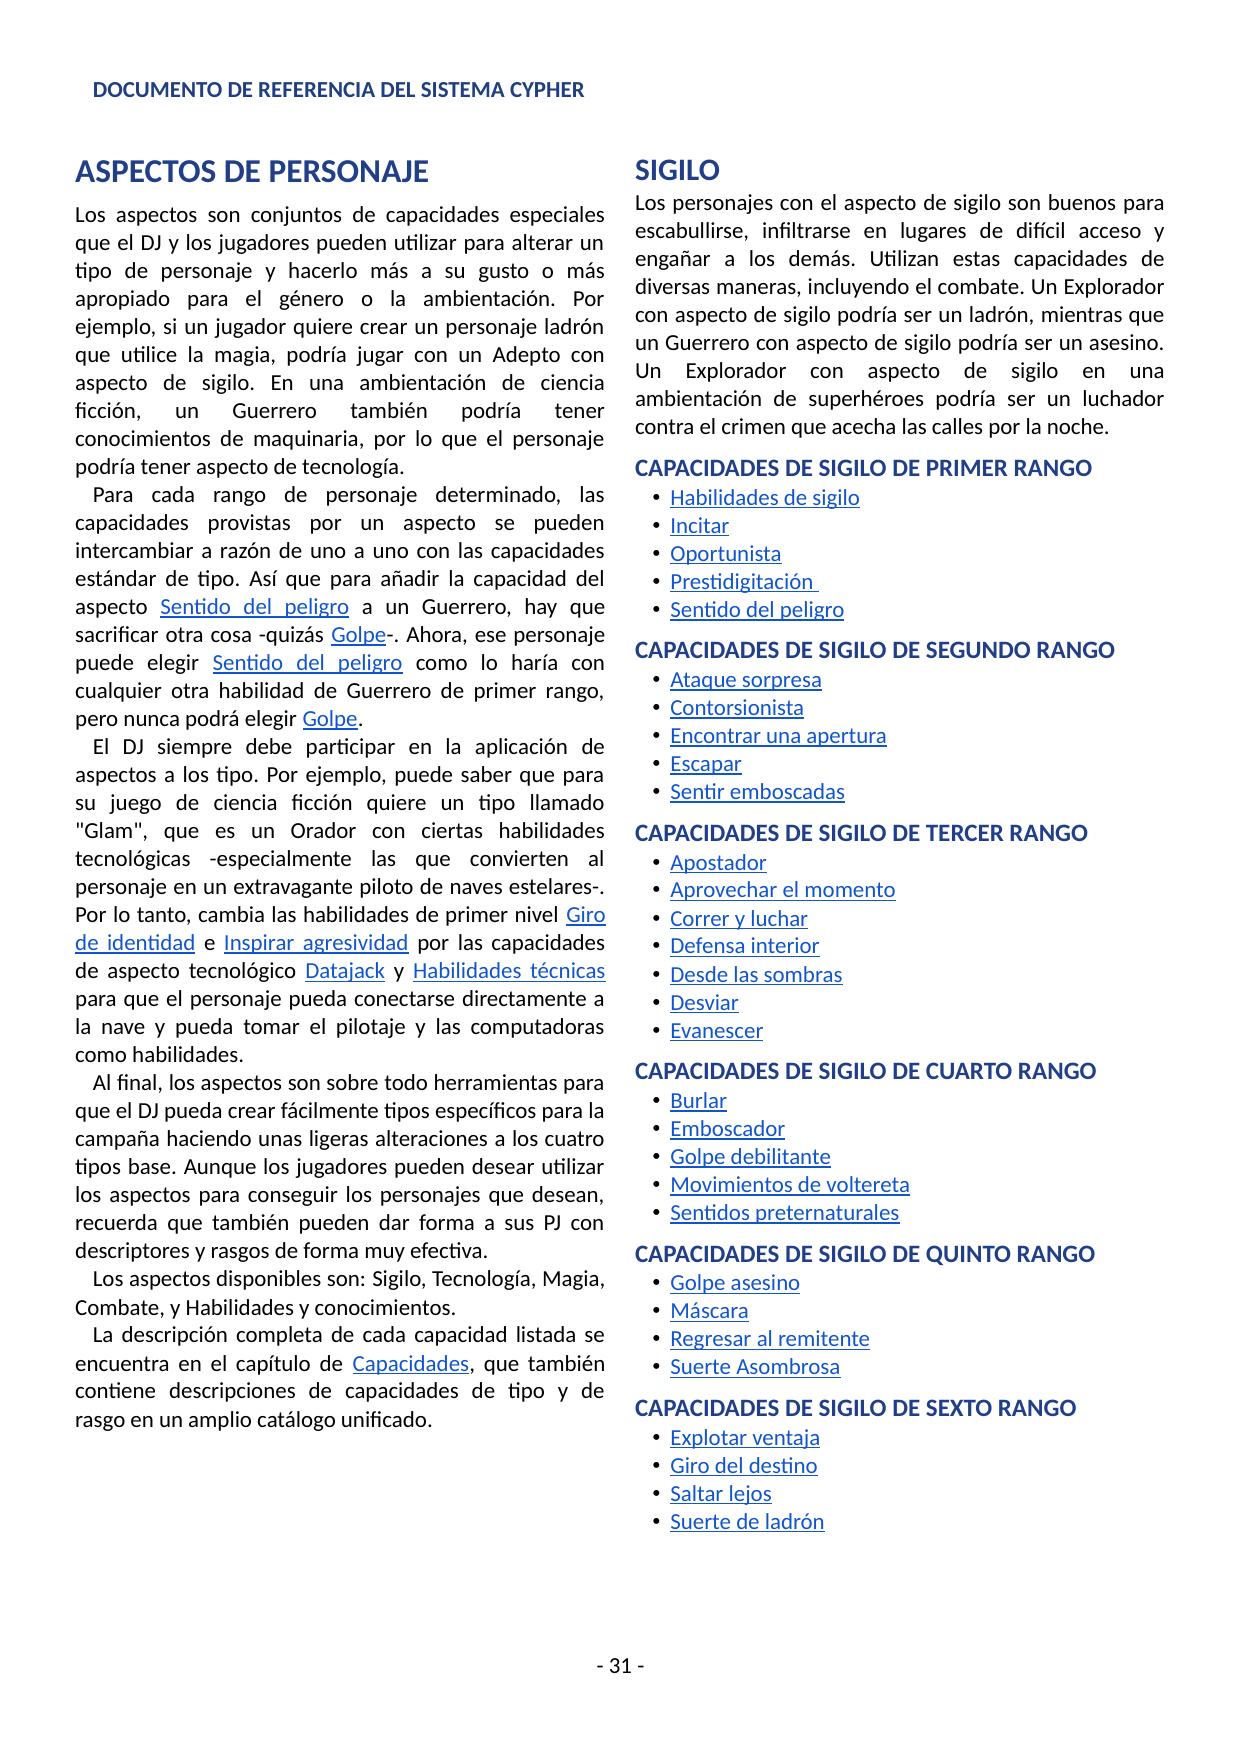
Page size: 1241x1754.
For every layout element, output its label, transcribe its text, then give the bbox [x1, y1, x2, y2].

list Desviar [652, 988, 1165, 1016]
list Aprovechar el momento [652, 876, 1165, 904]
list Sentido del peligro [652, 595, 1165, 623]
list Incitar [652, 511, 1165, 539]
list Ataque sorpresa [652, 665, 1165, 693]
text El DJ siempre debe participar en la aplicación de aspectos a los tipo. Por ejemplo, puede saber que para su juego de ciencia ficción quiere un tipo llamado "Glam", que es un Orador con ciertas habilidades tecnológicas -especialmente las que convierten al personaje en un extravagante piloto de naves estelares-. Por lo tanto, cambia las habilidades de primer nivel Giro de identidad e Inspirar agresividad por las capacidades de aspecto tecnológico Datajack y Habilidades técnicas para que el personaje pueda conectarse directamente a la nave y pueda tomar el pilotaje y las computadoras como habilidades. [75, 732, 605, 1068]
list Escapar [652, 749, 1165, 777]
text Al final, los aspectos son sobre todo herramientas para que el DJ pueda crear fácilmente tipos específicos para la campaña haciendo unas ligeras alteraciones a los cuatro tipos base. Aunque los jugadores pueden desear utilizar los aspectos para conseguir los personajes que desean, recuerda que también pueden dar forma a sus PJ con descriptores y rasgos de forma muy efectiva. [75, 1068, 605, 1264]
list Evanescer [652, 1016, 1165, 1044]
subtitle Aspectos de personaje [75, 150, 605, 191]
list Máscara [652, 1296, 1165, 1324]
text Los aspectos disponibles son: Sigilo, Tecnología, Magia, Combate, y Habilidades y conocimientos. [75, 1264, 605, 1321]
list Emboscador [652, 1114, 1165, 1142]
subtitle Capacidades de sigilo de tercer rango [635, 817, 1165, 848]
list Movimientos de voltereta [652, 1170, 1165, 1198]
list Desde las sombras [652, 960, 1165, 988]
list Contorsionista [652, 693, 1165, 721]
subtitle Capacidades de sigilo de cuarto rango [635, 1056, 1165, 1086]
list Saltar lejos [652, 1479, 1165, 1507]
subtitle Capacidades de sigilo de sexto rango [635, 1392, 1165, 1423]
list Regresar al remitente [652, 1324, 1165, 1352]
list Golpe asesino [652, 1268, 1165, 1296]
list Prestidigitación [652, 567, 1165, 595]
list Burlar [652, 1086, 1165, 1114]
list Suerte de ladrón [652, 1507, 1165, 1535]
list Correr y luchar [652, 904, 1165, 932]
list Defensa interior [652, 932, 1165, 960]
list Oportunista [652, 539, 1165, 567]
text Los aspectos son conjuntos de capacidades especiales que el DJ y los jugadores pueden utilizar para alterar un tipo de personaje y hacerlo más a su gusto o más apropiado para el género o la ambientación. Por ejemplo, si un jugador quiere crear un personaje ladrón que utilice la magia, podría jugar con un Adepto con aspecto de sigilo. En una ambientación de ciencia ficción, un Guerrero también podría tener conocimientos de maquinaria, por lo que el personaje podría tener aspecto de tecnología. [75, 200, 605, 480]
text Los personajes con el aspecto de sigilo son buenos para escabullirse, infiltrarse en lugares de difícil acceso y engañar a los demás. Utilizan estas capacidades de diversas maneras, incluyendo el combate. Un Explorador con aspecto de sigilo podría ser un ladrón, mientras que un Guerrero con aspecto de sigilo podría ser un asesino. Un Explorador con aspecto de sigilo en una ambientación de superhéroes podría ser un luchador contra el crimen que acecha las calles por la noche. [635, 188, 1165, 441]
list Apostador [652, 848, 1165, 876]
list Sentidos preternaturales [652, 1198, 1165, 1226]
subtitle Sigilo [635, 150, 1165, 188]
subtitle Capacidades de sigilo de quinto rango [635, 1238, 1165, 1268]
list Explotar ventaja [652, 1423, 1165, 1451]
text Para cada rango de personaje determinado, las capacidades provistas por un aspecto se pueden intercambiar a razón de uno a uno con las capacidades estándar de tipo. Así que para añadir la capacidad del aspecto Sentido del peligro a un Guerrero, hay que sacrificar otra cosa -quizás Golpe-. Ahora, ese personaje puede elegir Sentido del peligro como lo haría con cualquier otra habilidad de Guerrero de primer rango, pero nunca podrá elegir Golpe. [75, 480, 605, 732]
list Giro del destino [652, 1451, 1165, 1479]
list Sentir emboscadas [652, 777, 1165, 805]
text La descripción completa de cada capacidad listada se encuentra en el capítulo de Capacidades, que también contiene descripciones de capacidades de tipo y de rasgo en un amplio catálogo unificado. [75, 1321, 605, 1433]
list Habilidades de sigilo [652, 483, 1165, 511]
list Suerte Asombrosa [652, 1352, 1165, 1381]
subtitle Capacidades de sigilo de segundo rango [635, 635, 1165, 665]
list Encontrar una apertura [652, 721, 1165, 749]
subtitle Capacidades de sigilo de primer rango [635, 452, 1165, 483]
list Golpe debilitante [652, 1142, 1165, 1170]
